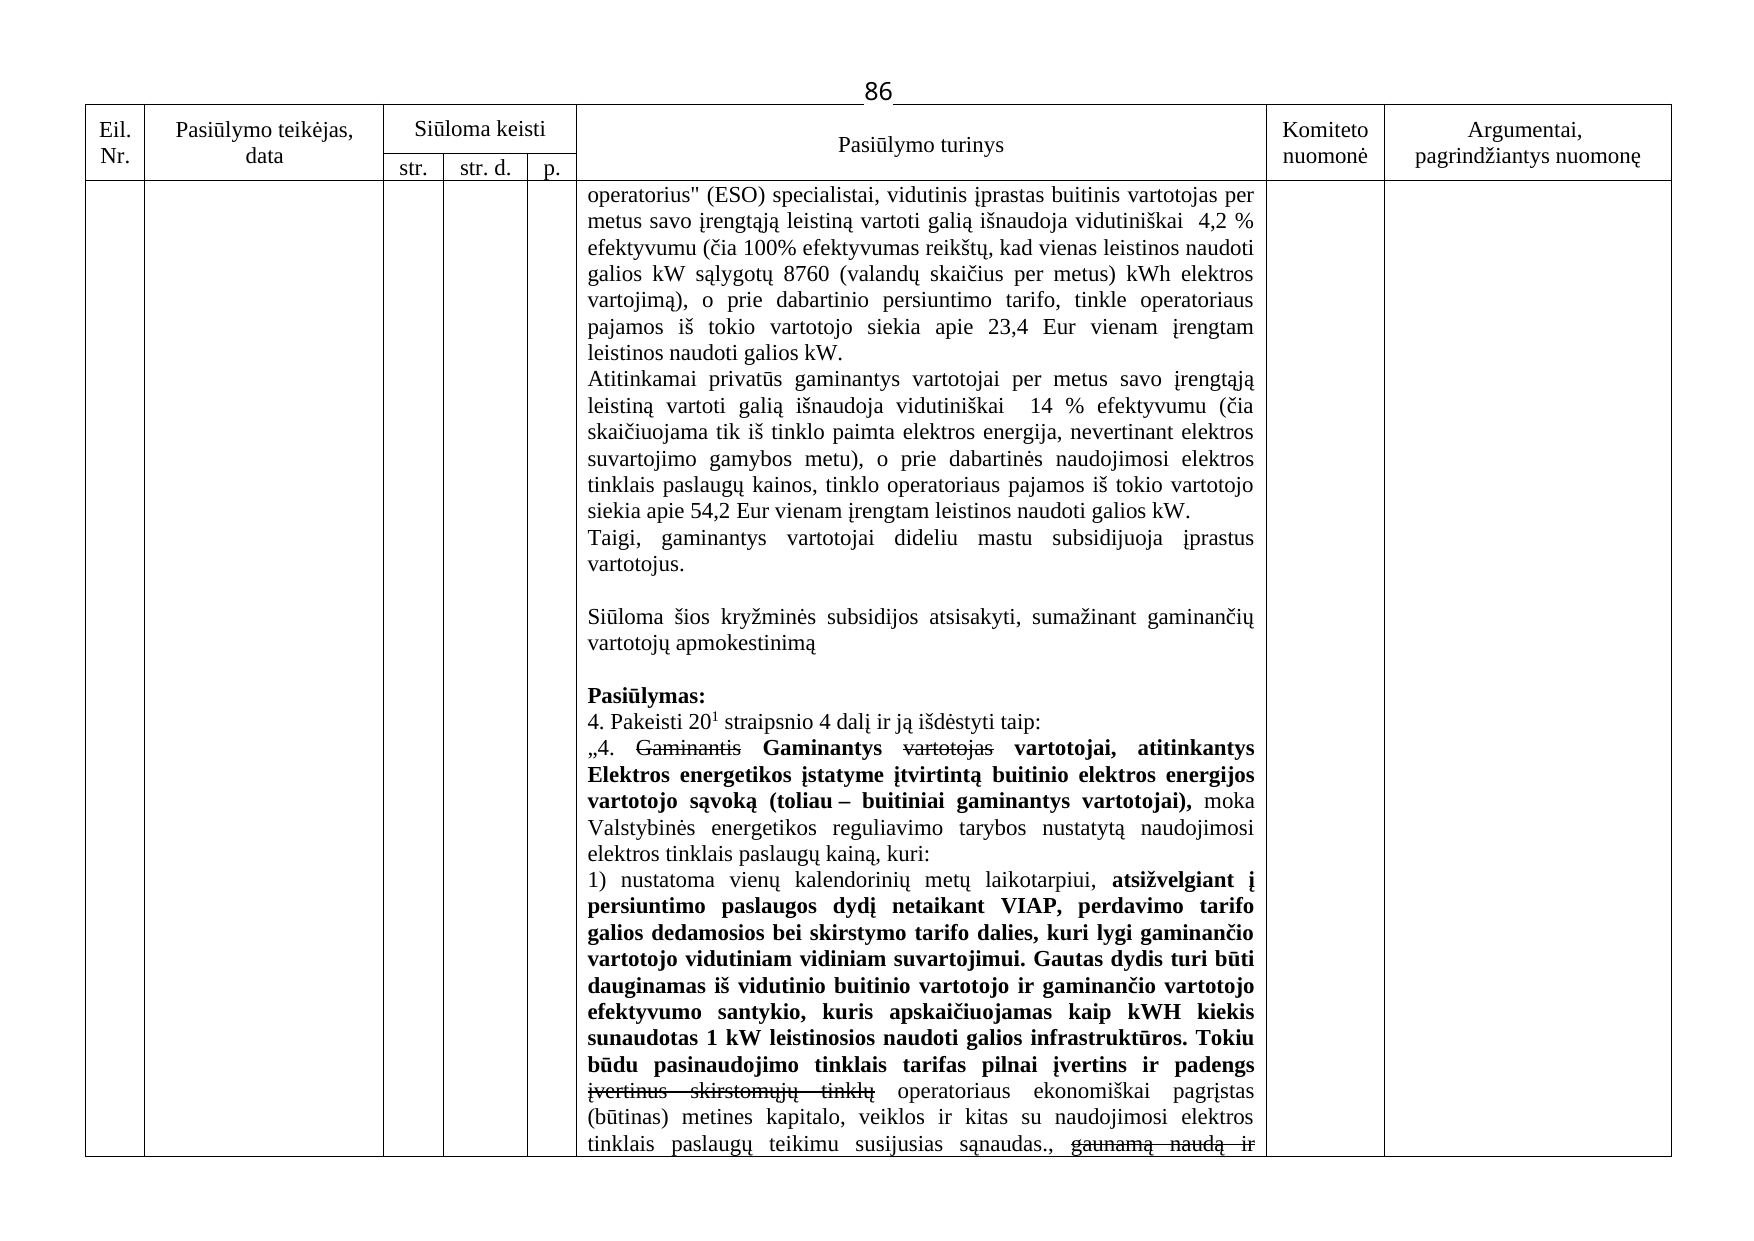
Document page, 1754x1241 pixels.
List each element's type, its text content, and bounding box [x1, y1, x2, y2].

table_header Pasiūlymo turinys [577, 105, 1266, 180]
table_cell str. [384, 154, 443, 180]
table_cell [444, 181, 527, 1156]
table_header Siūloma keisti [384, 105, 576, 153]
table_cell [86, 181, 144, 1156]
table_cell [145, 181, 383, 1156]
table_cell [1385, 181, 1671, 1156]
table_cell operatorius" (ESO) specialistai, vidutinis įprastas buitinis vartotojas per metus savo įrengtąją leistiną vartoti galią išnaudoja vidutiniškai 4,2 % efektyvumu (čia 100% efektyvumas reikštų, kad vienas leistinos naudoti galios kW sąlygotų 8760 (valandų skaičius per metus) kWh elektros vartojimą), o prie dabartinio persiuntimo tarifo, tinkle operatoriaus pajamos iš tokio vartotojo siekia apie 23,4 Eur vienam įrengtam leistinos naudoti galios kW. Atitinkamai privatūs gaminantys vartotojai per metus savo įrengtąją leistiną vartoti galią išnaudoja vidutiniškai 14 % efektyvumu (čia skaičiuojama tik iš tinklo paimta elektros energija, nevertinant elektros suvartojimo gamybos metu), o prie dabartinės naudojimosi elektros tinklais paslaugų kainos, tinklo operatoriaus pajamos iš tokio vartotojo siekia apie 54,2 Eur vienam įrengtam leistinos naudoti galios kW. Taigi, gaminantys vartotojai dideliu mastu subsidijuoja įprastus vartotojus. Siūloma šios kryžminės subsidijos atsisakyti, sumažinant gaminančių vartotojų apmokestinimą Pasiūlymas: 4. Pakeisti 201 straipsnio 4 dalį ir ją išdėstyti taip: „4. Gaminantis Gaminantys vartotojas vartotojai, atitinkantys Elektros energetikos įstatyme įtvirtintą buitinio elektros energijos vartotojo sąvoką (toliau – buitiniai gaminantys vartotojai), moka Valstybinės energetikos reguliavimo tarybos nustatytą naudojimosi elektros tinklais paslaugų kainą, kuri: 1) nustatoma vienų kalendorinių metų laikotarpiui, atsižvelgiant į persiuntimo paslaugos dydį netaikant VIAP, perdavimo tarifo galios dedamosios bei skirstymo tarifo dalies, kuri lygi gaminančio vartotojo vidutiniam vidiniam suvartojimui. Gautas dydis turi būti dauginamas iš vidutinio buitinio vartotojo ir gaminančio vartotojo efektyvumo santykio, kuris apskaičiuojamas kaip kWH kiekis sunaudotas 1 kW leistinosios naudoti galios infrastruktūros. Tokiu būdu pasinaudojimo tinklais tarifas pilnai įvertins ir padengs įvertinus skirstomųjų tinklų operatoriaus ekonomiškai pagrįstas (būtinas) metines kapitalo, veiklos ir kitas su naudojimosi elektros tinklais paslaugų teikimu susijusias sąnaudas., gaunamą naudą ir [577, 181, 1266, 1156]
table_cell [528, 181, 576, 1156]
table_header Eil. Nr. [86, 105, 144, 180]
table_header Komiteto nuomonė [1267, 105, 1384, 180]
table_header Pasiūlymo teikėjas, data [145, 105, 383, 180]
table_cell [1267, 181, 1384, 1156]
table_cell p. [528, 154, 576, 180]
table_cell [384, 181, 443, 1156]
table_header Argumentai, pagrindžiantys nuomonę [1385, 105, 1671, 180]
table_cell str. d. [444, 154, 527, 180]
